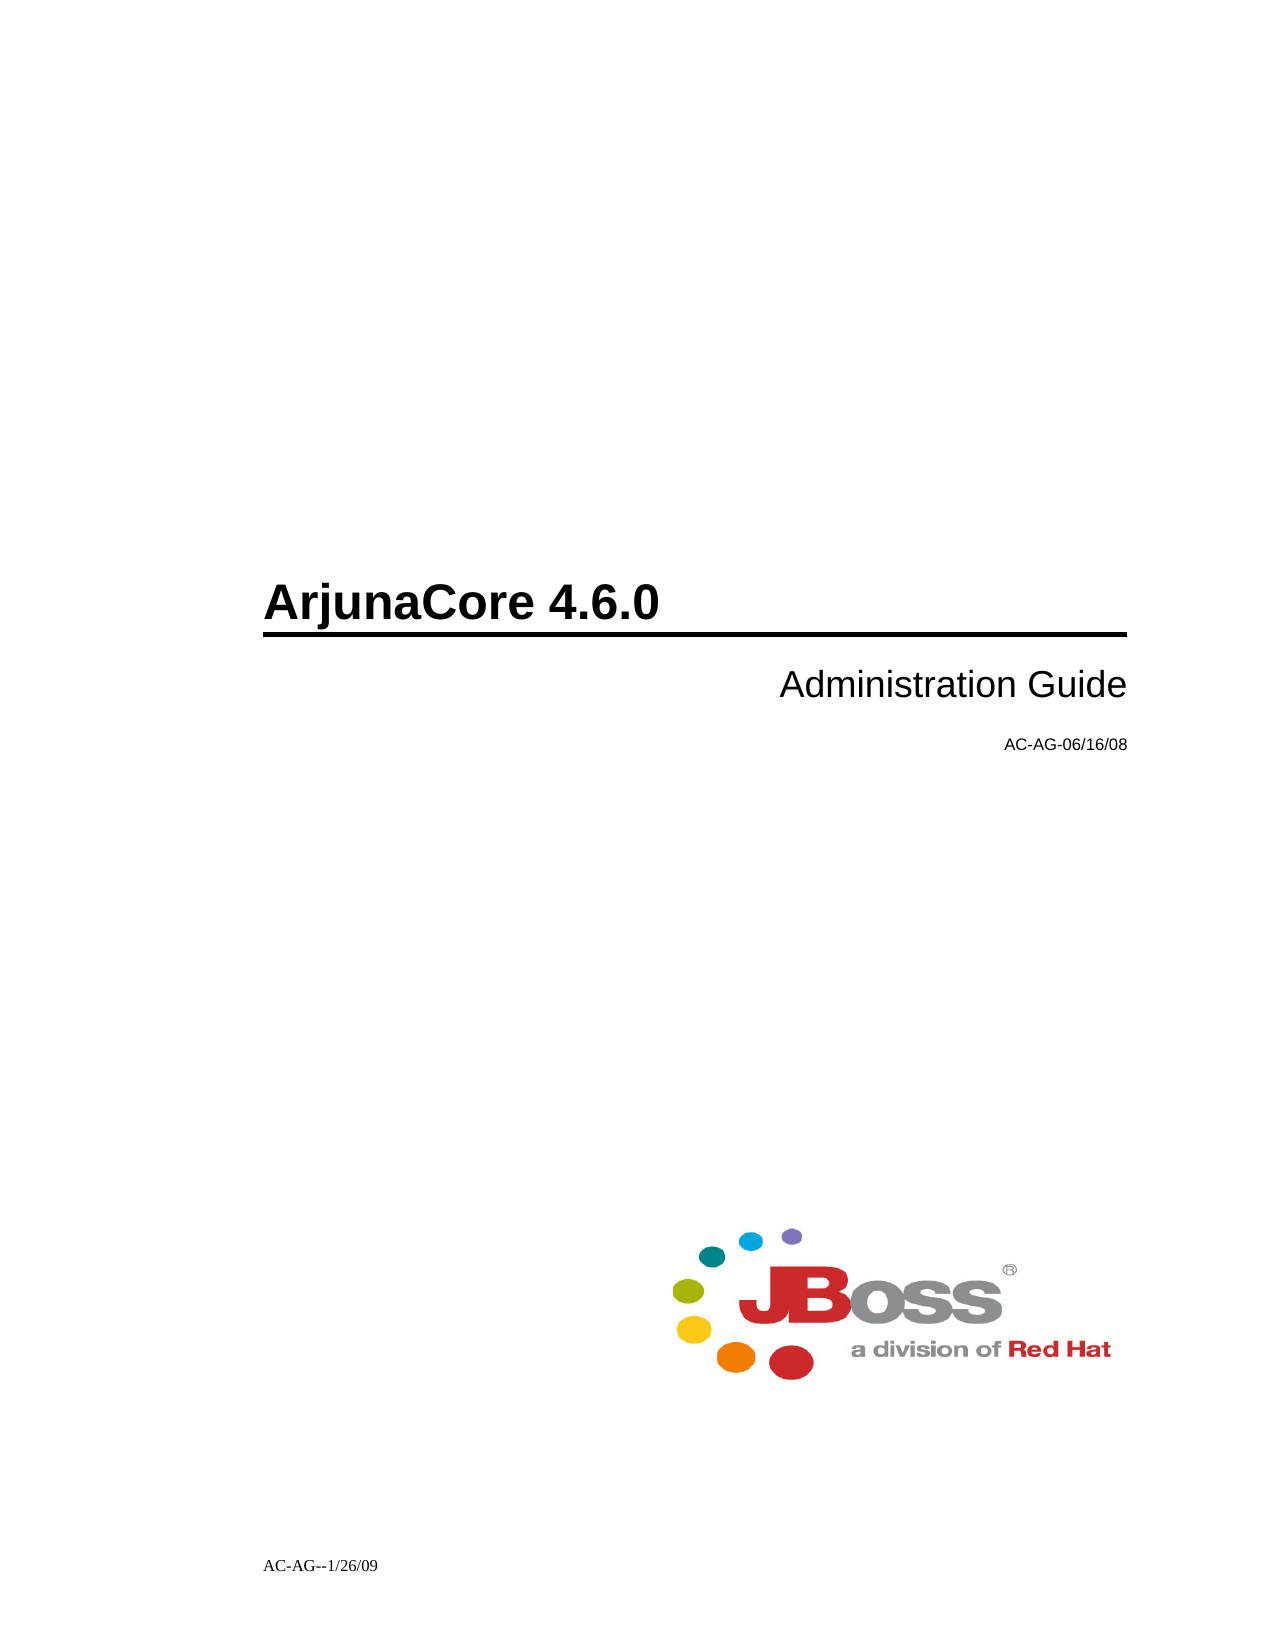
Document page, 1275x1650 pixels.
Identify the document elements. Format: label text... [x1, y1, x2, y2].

title ArjunaCore 4.6.0 [263, 573, 1127, 632]
picture [672, 1228, 1111, 1380]
subtitle Administration Guide [263, 662, 1127, 706]
text AC-AG-06/16/08 [263, 735, 1127, 754]
